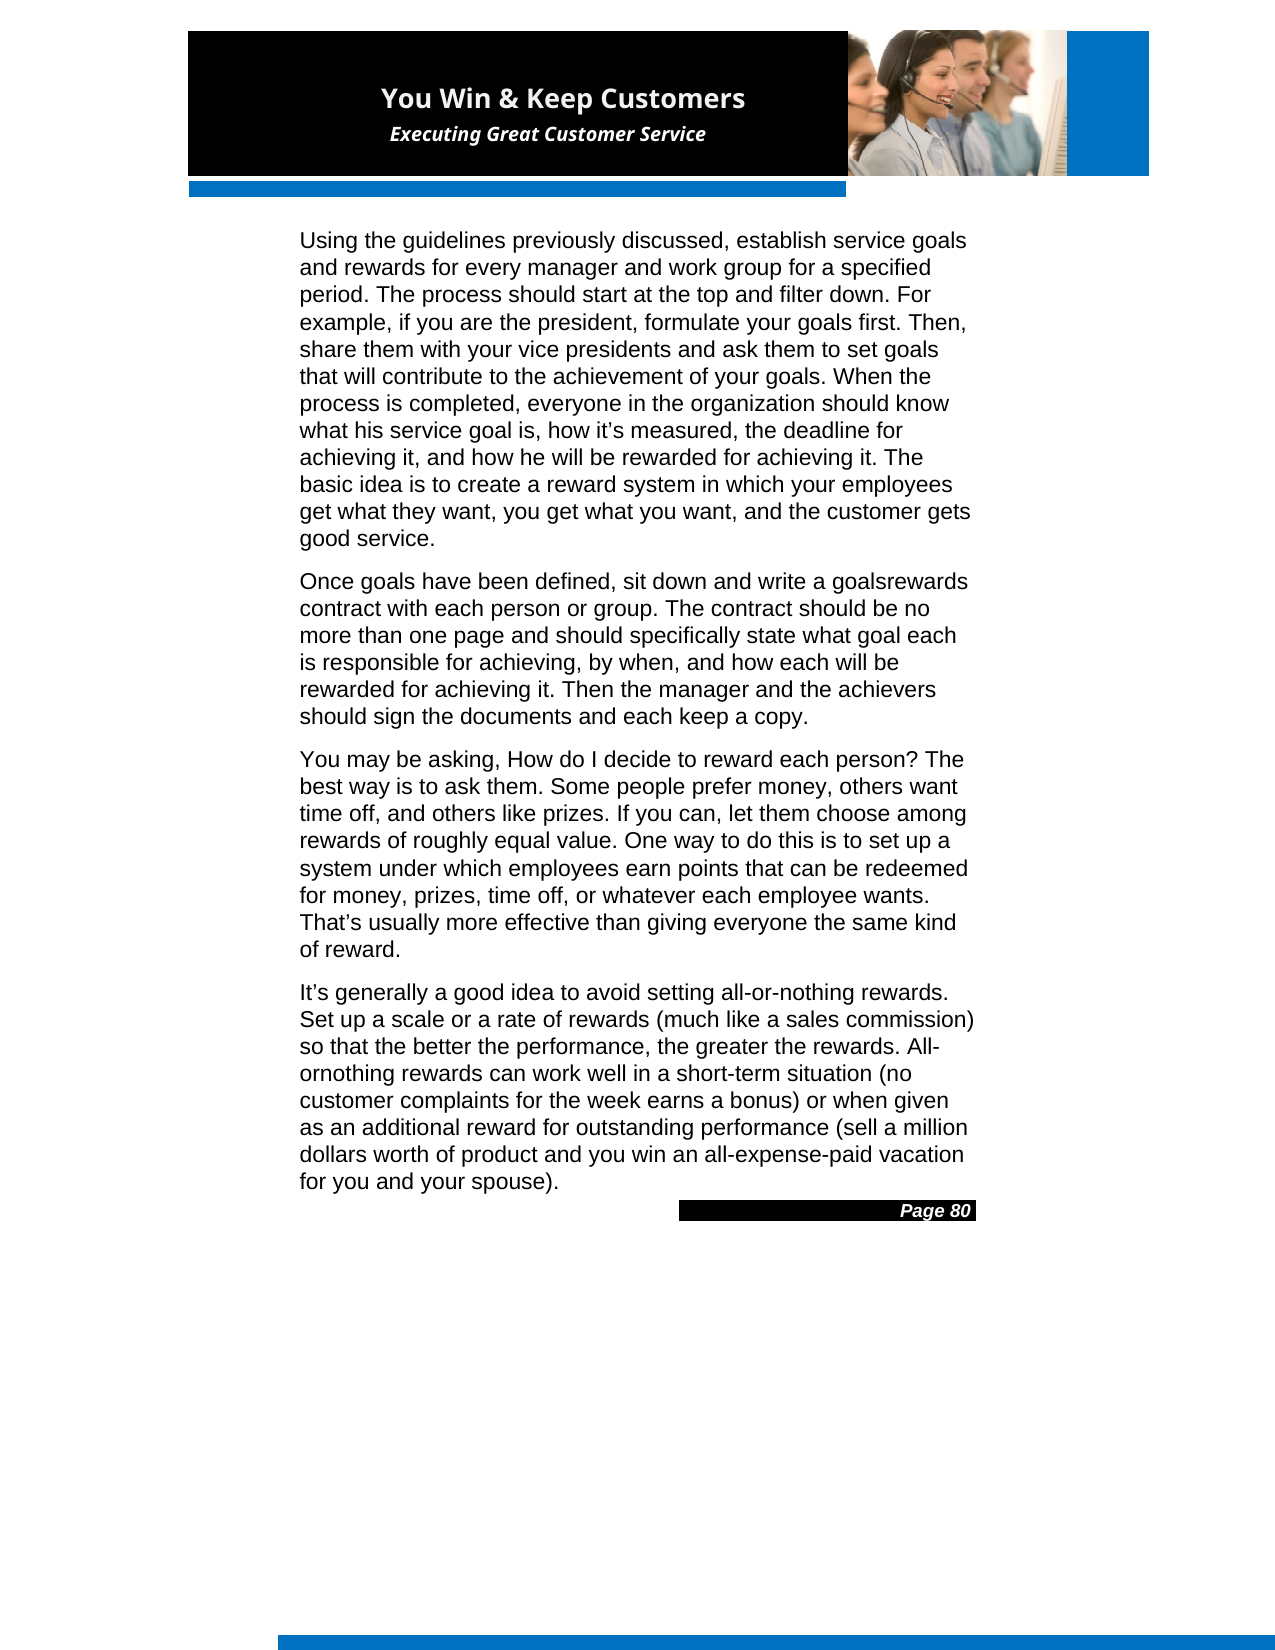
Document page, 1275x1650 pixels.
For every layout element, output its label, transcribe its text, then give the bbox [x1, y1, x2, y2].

text You may be asking, How do I decide to reward each person? The best way is to ask them. Some people prefer money, others want time off, and others like prizes. If you can, let them choose among rewards of roughly equal value. One way to do this is to set up a system under which employees earn points that can be redeemed for money, prizes, time off, or whatever each employee wants. That’s usually more effective than giving everyone the same kind of reward. [299, 746, 975, 962]
text Using the guidelines previously discussed, establish service goals and rewards for every manager and work group for a specified period. The process should start at the top and filter down. For example, if you are the president, formulate your goals first. Then, share them with your vice presidents and ask them to set goals that will contribute to the achievement of your goals. When the process is completed, everyone in the organization should know what his service goal is, how it’s measured, the deadline for achieving it, and how he will be rewarded for achieving it. The basic idea is to create a reward system in which your employees get what they want, you get what you want, and the customer gets good service. [299, 227, 975, 551]
text Once goals have been defined, sit down and write a goalsrewards contract with each person or group. The contract should be no more than one page and should specifically state what goal each is responsible for achieving, by when, and how each will be rewarded for achieving it. Then the manager and the achievers should sign the documents and each keep a copy. [299, 568, 975, 730]
text It’s generally a good idea to avoid setting all-or-nothing rewards. Set up a scale or a rate of rewards (much like a sales commission) so that the better the performance, the greater the rewards. All-ornothing rewards can work well in a short-term situation (no customer complaints for the week earns a bonus) or when given as an additional reward for outstanding performance (sell a million dollars worth of product and you win an all-expense-paid vacation for you and your spouse). [299, 978, 975, 1194]
